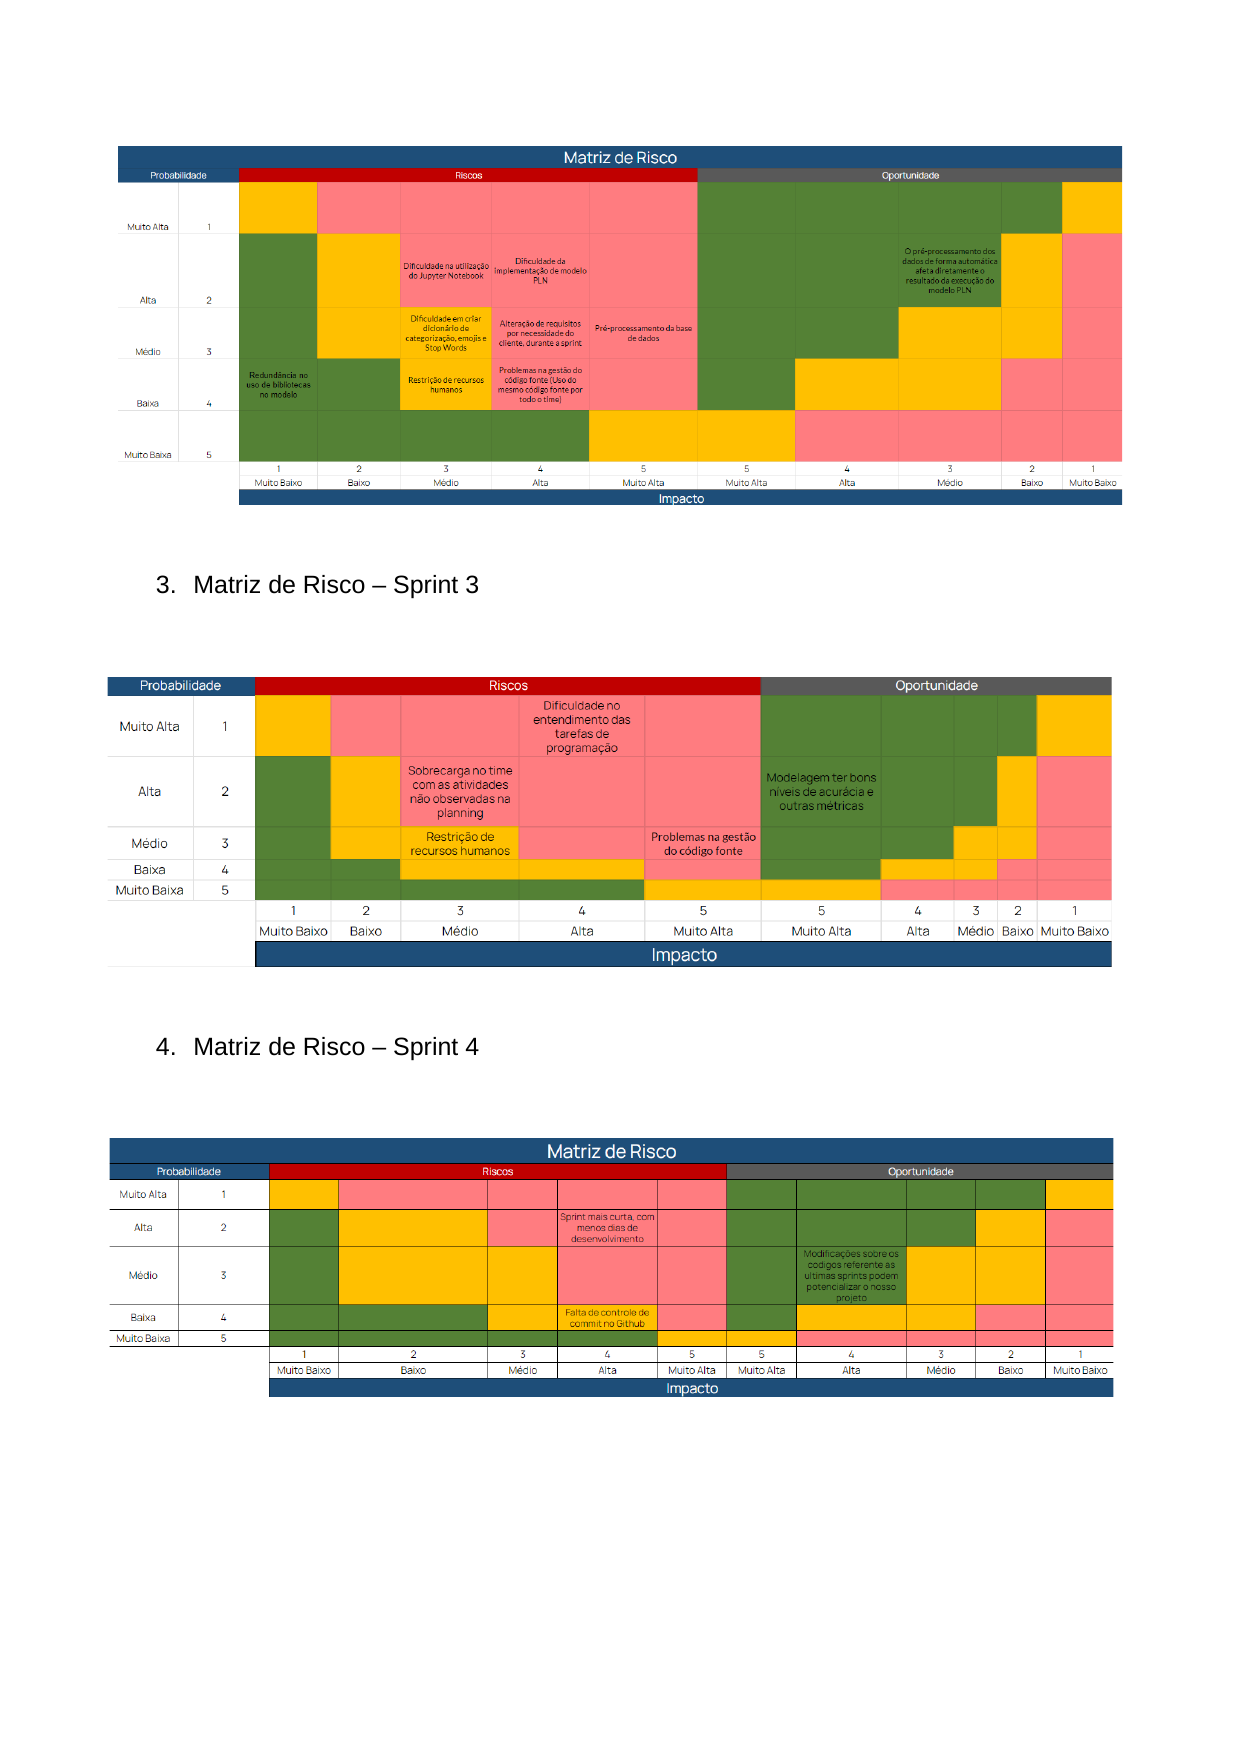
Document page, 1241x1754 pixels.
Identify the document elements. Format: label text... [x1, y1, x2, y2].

list Matriz de Risco – Sprint 3 [156, 570, 1122, 599]
list Matriz de Risco – Sprint 4 [156, 1032, 1122, 1061]
picture [118, 146, 1123, 505]
picture [109, 1138, 1114, 1397]
picture [107, 677, 1112, 967]
